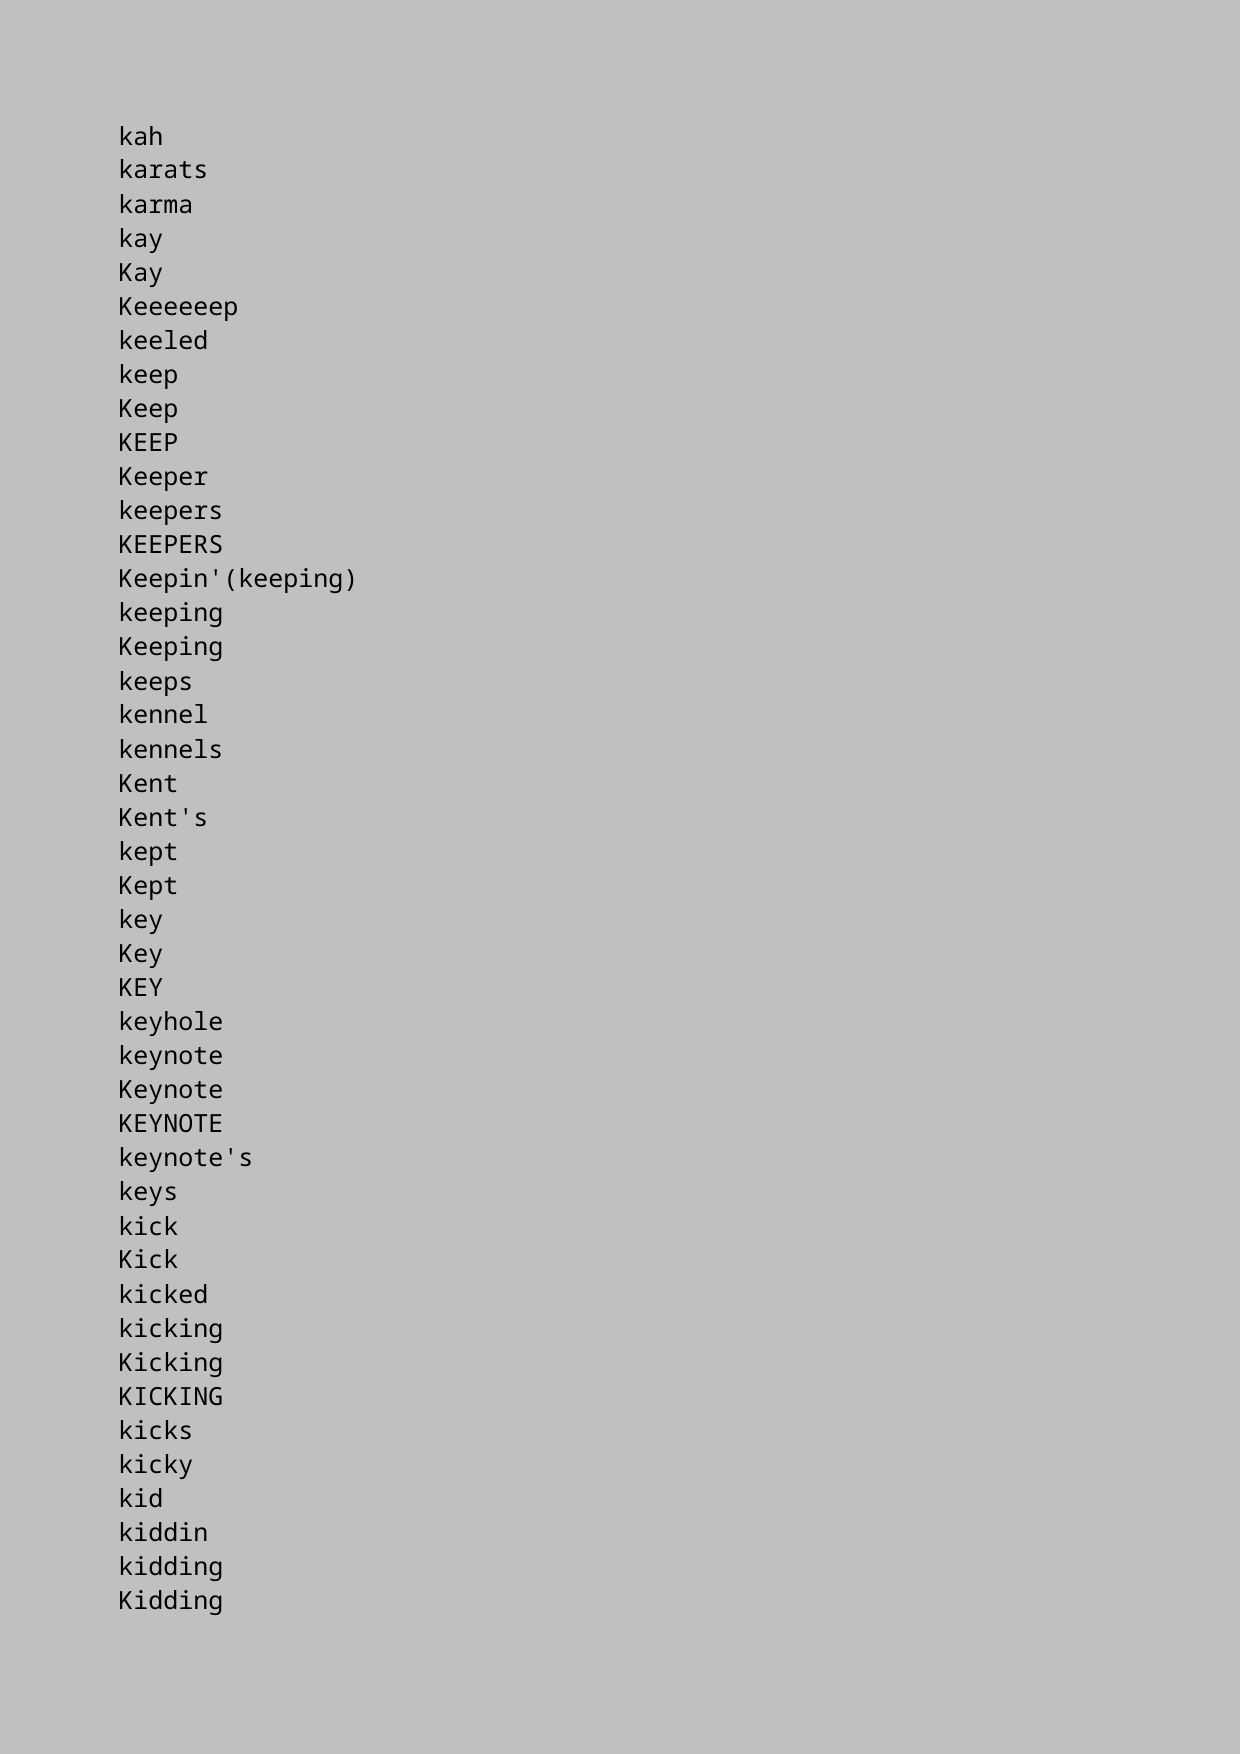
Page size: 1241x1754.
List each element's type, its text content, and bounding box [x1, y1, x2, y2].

text key [118, 902, 1122, 936]
text kicks [118, 1412, 1122, 1447]
text keeled [118, 322, 1122, 357]
text kicking [118, 1310, 1122, 1344]
text Kept [118, 867, 1122, 902]
text kidding [118, 1549, 1122, 1583]
text keepers [118, 493, 1122, 527]
text KEEP [118, 425, 1122, 459]
text Keynote [118, 1072, 1122, 1106]
text keep [118, 357, 1122, 391]
text kicky [118, 1447, 1122, 1481]
text Keeper [118, 459, 1122, 493]
text keynote [118, 1038, 1122, 1072]
text kennel [118, 697, 1122, 731]
text Keepin'(keeping) [118, 561, 1122, 595]
text kid [118, 1481, 1122, 1515]
text kiddin [118, 1515, 1122, 1549]
text Keeping [118, 629, 1122, 663]
text keys [118, 1174, 1122, 1208]
text KEYNOTE [118, 1106, 1122, 1140]
text Kay [118, 254, 1122, 288]
text Key [118, 936, 1122, 970]
text karma [118, 186, 1122, 220]
text keyhole [118, 1004, 1122, 1038]
text keeps [118, 663, 1122, 697]
text kah [118, 118, 1122, 152]
text Kick [118, 1242, 1122, 1276]
text KICKING [118, 1378, 1122, 1412]
text keeping [118, 595, 1122, 629]
text Kent's [118, 799, 1122, 833]
text karats [118, 152, 1122, 186]
text Kent [118, 765, 1122, 799]
text Kidding [118, 1583, 1122, 1617]
text kept [118, 833, 1122, 867]
text Keep [118, 391, 1122, 425]
text KEY [118, 970, 1122, 1004]
text kicked [118, 1276, 1122, 1310]
text KEEPERS [118, 527, 1122, 561]
text keynote's [118, 1140, 1122, 1174]
text kay [118, 220, 1122, 254]
text kennels [118, 731, 1122, 765]
text kick [118, 1208, 1122, 1242]
text Keeeeeep [118, 288, 1122, 322]
text Kicking [118, 1344, 1122, 1378]
